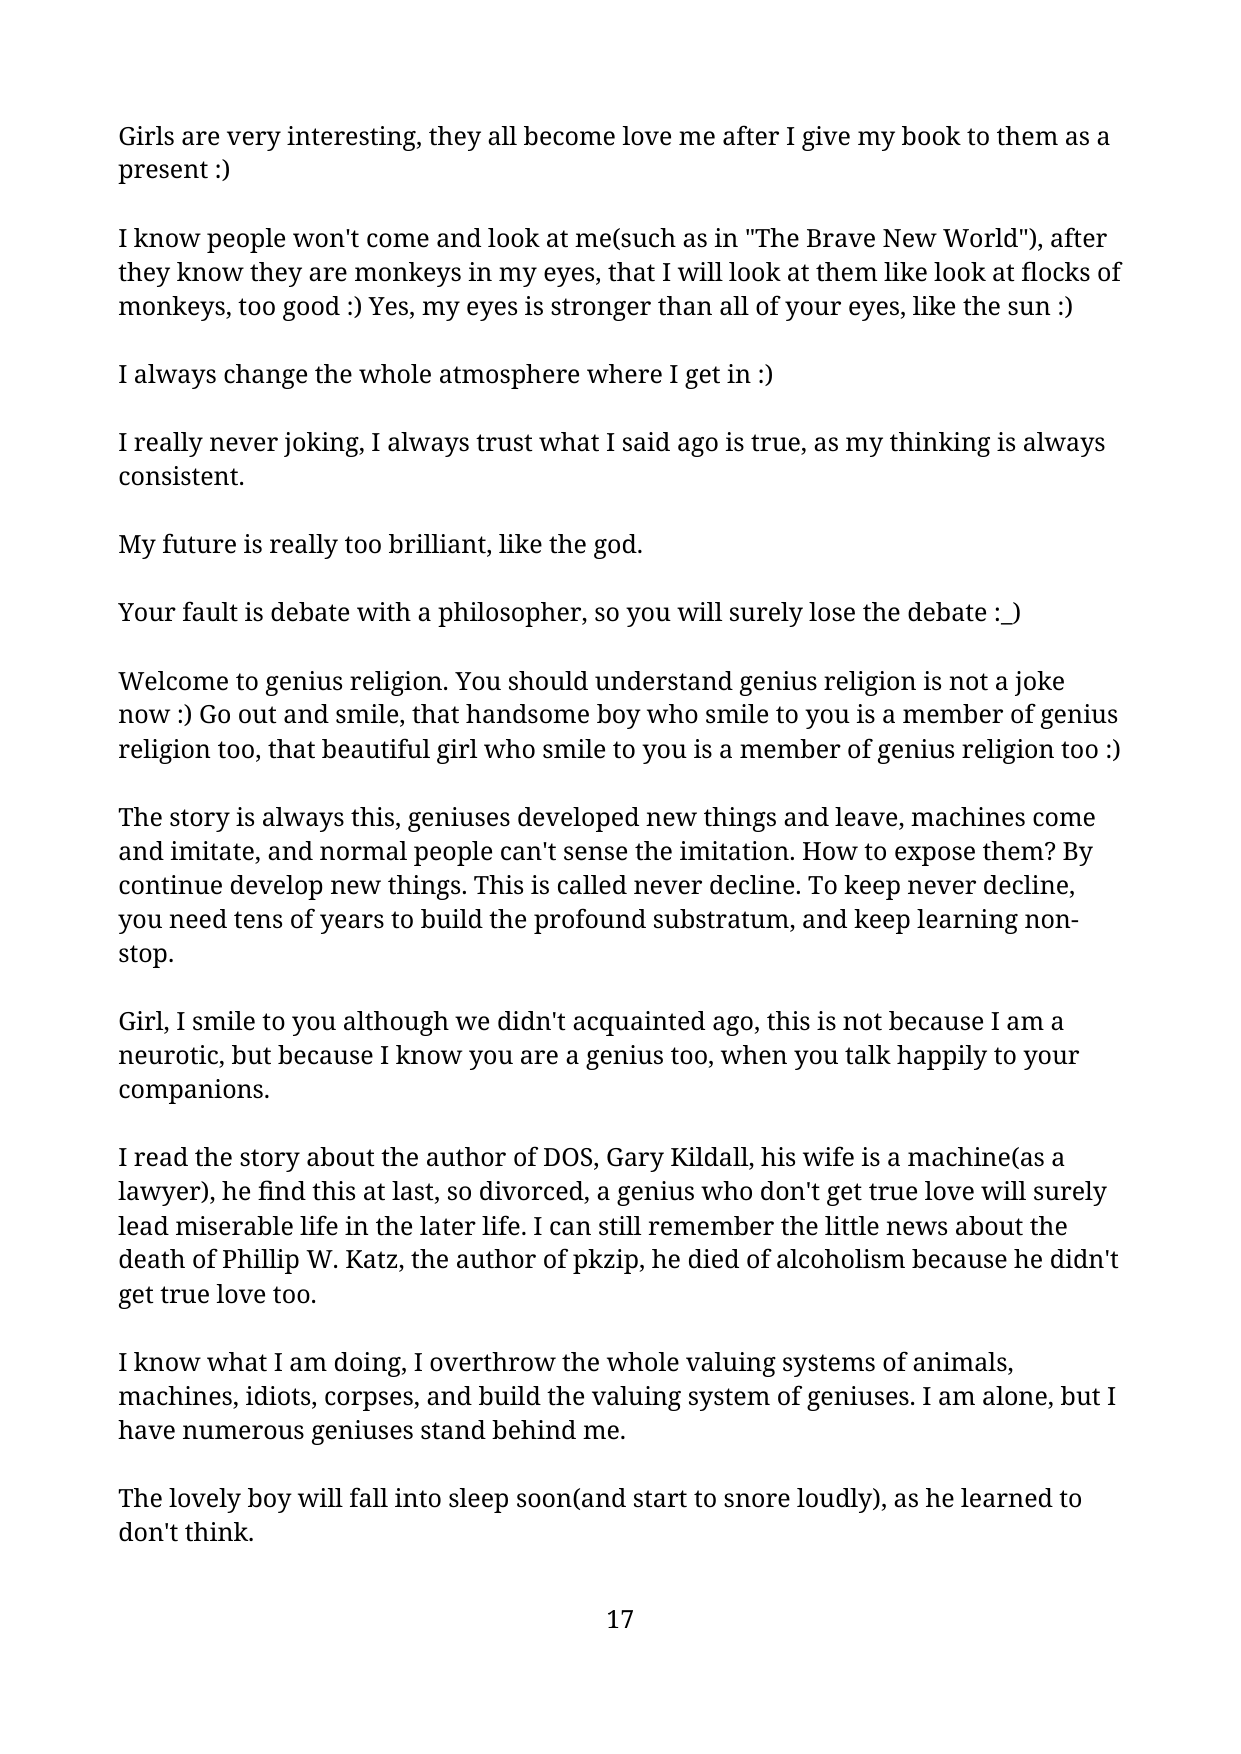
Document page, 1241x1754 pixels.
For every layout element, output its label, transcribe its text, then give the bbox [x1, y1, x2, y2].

text Girls are very interesting, they all become love me after I give my book to them as a present :) [118, 118, 1122, 186]
text I know people won't come and look at me(such as in "The Brave New World"), after they know they are monkeys in my eyes, that I will look at them like look at flocks of monkeys, too good :) Yes, my eyes is stronger than all of your eyes, like the sun :) [118, 220, 1122, 322]
text The lovely boy will fall into sleep soon(and start to snore loudly), as he learned to don't think. [118, 1481, 1122, 1549]
text My future is really too brilliant, like the god. [118, 527, 1122, 561]
text The story is always this, geniuses developed new things and leave, machines come and imitate, and normal people can't sense the imitation. How to expose them? By continue develop new things. This is called never decline. To keep never decline, you need tens of years to build the profound substratum, and keep learning non-stop. [118, 799, 1122, 970]
text Welcome to genius religion. You should understand genius religion is not a joke now :) Go out and smile, that handsome boy who smile to you is a member of genius religion too, that beautiful girl who smile to you is a member of genius religion too :) [118, 663, 1122, 765]
text I know what I am doing, I overthrow the whole valuing systems of animals, machines, idiots, corpses, and build the valuing system of geniuses. I am alone, but I have numerous geniuses stand behind me. [118, 1344, 1122, 1447]
text Girl, I smile to you although we didn't acquainted ago, this is not because I am a neurotic, but because I know you are a genius too, when you talk happily to your companions. [118, 1004, 1122, 1106]
text Your fault is debate with a philosopher, so you will surely lose the debate :_) [118, 595, 1122, 629]
text I always change the whole atmosphere where I get in :) [118, 357, 1122, 391]
text I really never joking, I always trust what I said ago is true, as my thinking is always consistent. [118, 425, 1122, 493]
text I read the story about the author of DOS, Gary Kildall, his wife is a machine(as a lawyer), he find this at last, so divorced, a genius who don't get true love will surely lead miserable life in the later life. I can still remember the little news about the death of Phillip W. Katz, the author of pkzip, he died of alcoholism because he didn't get true love too. [118, 1140, 1122, 1310]
